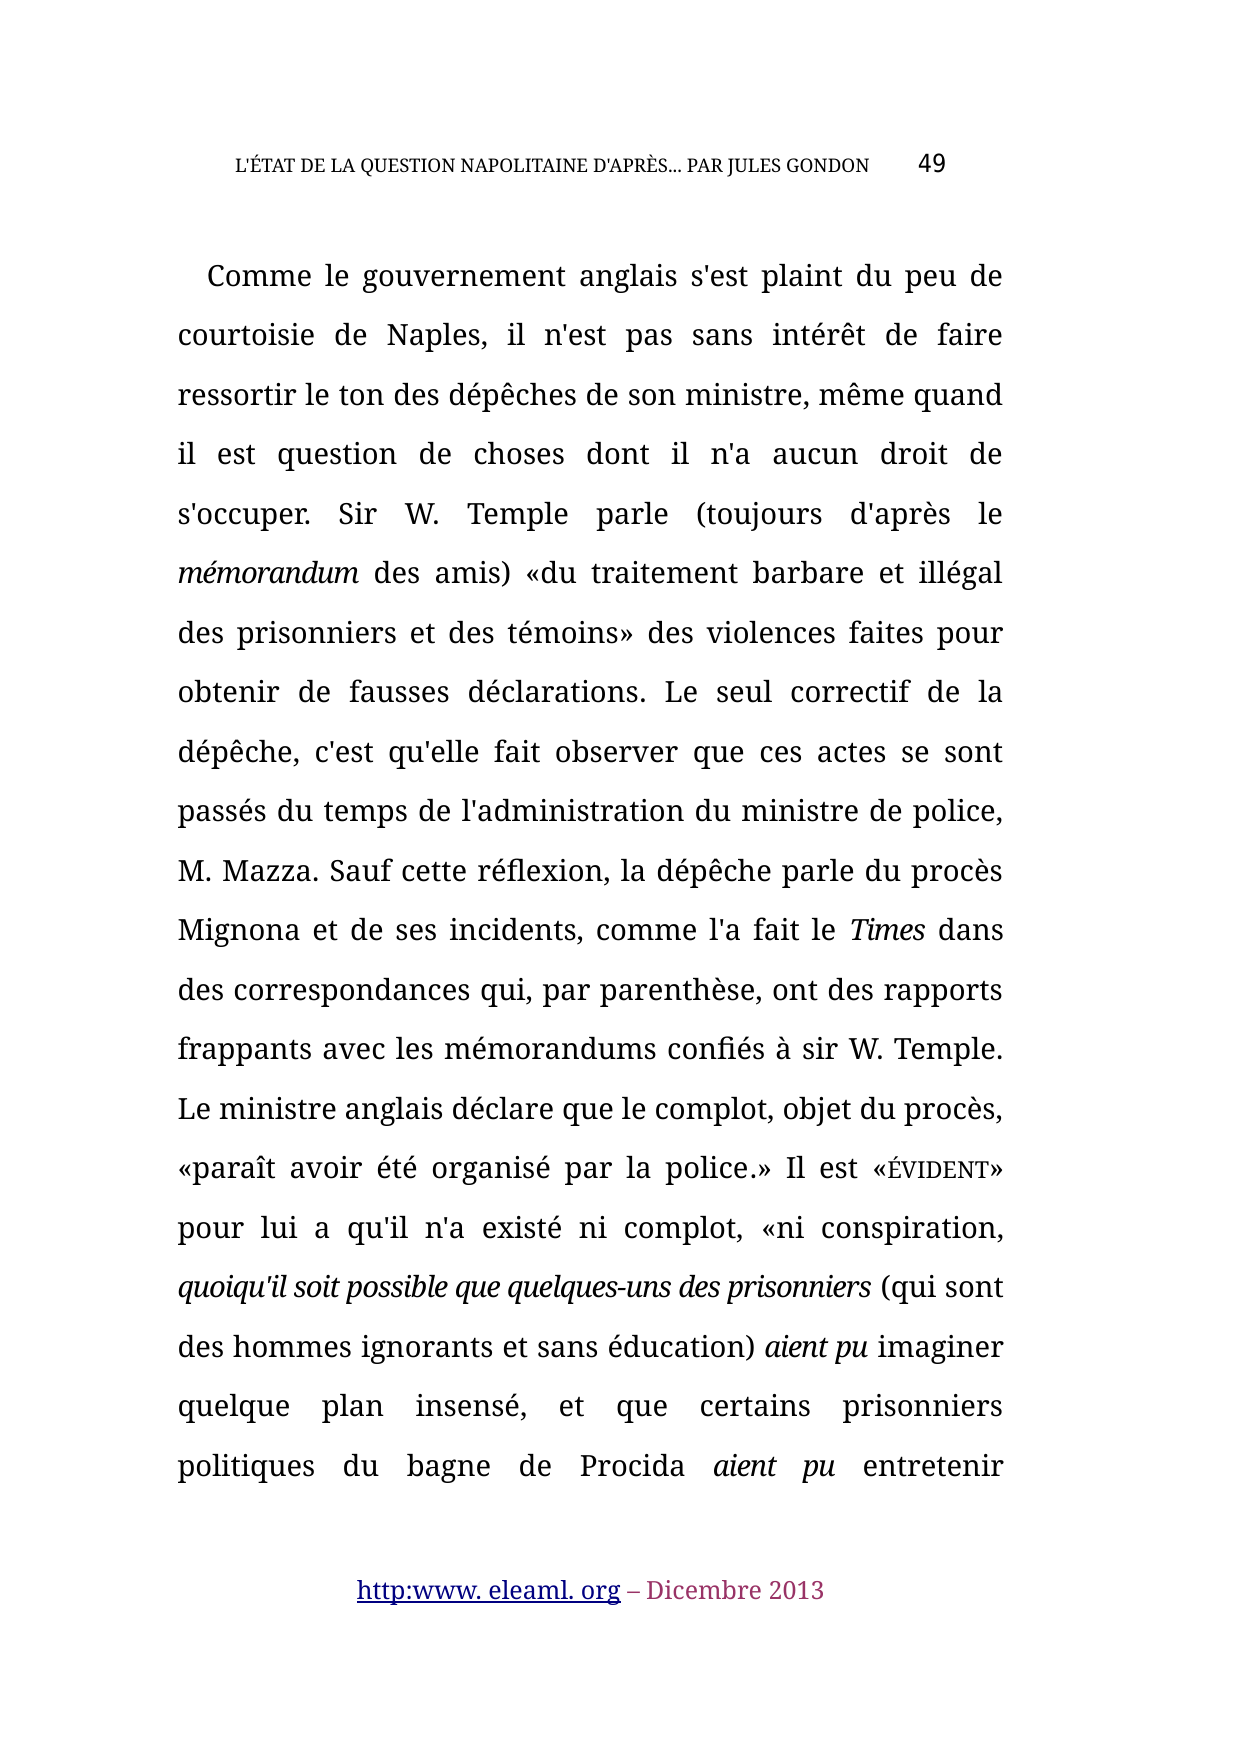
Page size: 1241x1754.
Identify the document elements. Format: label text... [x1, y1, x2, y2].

text Comme le gouvernement anglais s'est plaint du peu de courtoisie de Naples, il n'est pas sans intérêt de faire ressortir le ton des dépêches de son ministre, même quand il est question de choses dont il n'a aucun droit de s'occuper. Sir W. Temple parle (toujours d'après le mémorandum des amis) «du traitement barbare et illégal des prisonniers et des témoins» des violences faites pour obtenir de fausses déclarations. Le seul correctif de la dépêche, c'est qu'elle fait observer que ces actes se sont passés du temps de l'administration du ministre de police, M. Mazza. Sauf cette réflexion, la dépêche parle du procès Mignona et de ses incidents, comme l'a fait le Times dans des correspondances qui, par parenthèse, ont des rapports frappants avec les mémorandums confiés à sir W. Temple. Le ministre anglais déclare que le complot, objet du procès, «paraît avoir été organisé par la police.» Il est «évident» pour lui a qu'il n'a existé ni complot, «ni conspiration, quoiqu'il soit possible que quelques-uns des prisonniers (qui sont des hommes ignorants et sans éducation) aient pu imaginer quelque plan insensé, et que certains prisonniers politiques du bagne de Procida aient pu entretenir [177, 255, 1004, 1484]
